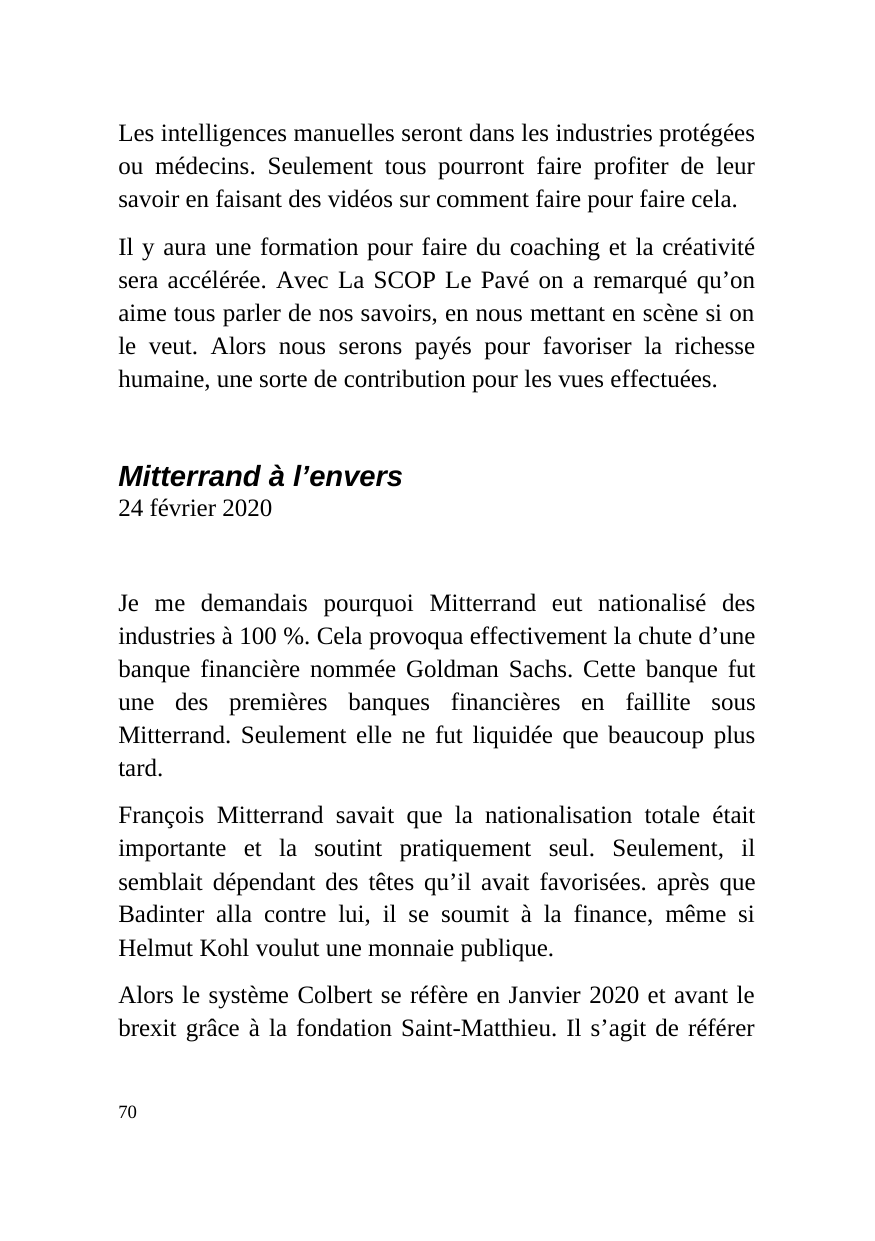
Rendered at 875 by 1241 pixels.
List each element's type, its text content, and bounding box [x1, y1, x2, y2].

subtitle Mitterrand à l’envers [118, 459, 756, 493]
text François Mitterrand savait que la nationalisation totale était importante et la soutint pratiquement seul. Seulement, il semblait dépendant des têtes qu’il avait favorisées. après que Badinter alla contre lui, il se soumit à la finance, même si Helmut Kohl voulut une monnaie publique. [118, 801, 756, 961]
text Il y aura une formation pour faire du coaching et la créativité sera accélérée. Avec La SCOP Le Pavé on a remarqué qu’on aime tous parler de nos savoirs, en nous mettant en scène si on le veut. Alors nous serons payés pour favoriser la richesse humaine, une sorte de contribution pour les vues effectuées. [118, 232, 756, 393]
text 24 février 2020 [118, 493, 756, 521]
text Les intelligences manuelles seront dans les industries protégées ou médecins. Seulement tous pourront faire profiter de leur savoir en faisant des vidéos sur comment faire pour faire cela. [118, 118, 756, 213]
text Alors le système Colbert se réfère en Janvier 2020 et avant le brexit grâce à la fondation Saint-Matthieu. Il s’agit de référer [118, 980, 756, 1042]
text Je me demandais pourquoi Mitterrand eut nationalisé des industries à 100 %. Cela provoqua effectivement la chute d’une banque financière nommée Goldman Sachs. Cette banque fut une des premières banques financières en faillite sous Mitterrand. Seulement elle ne fut liquidée que beaucoup plus tard. [118, 588, 756, 782]
